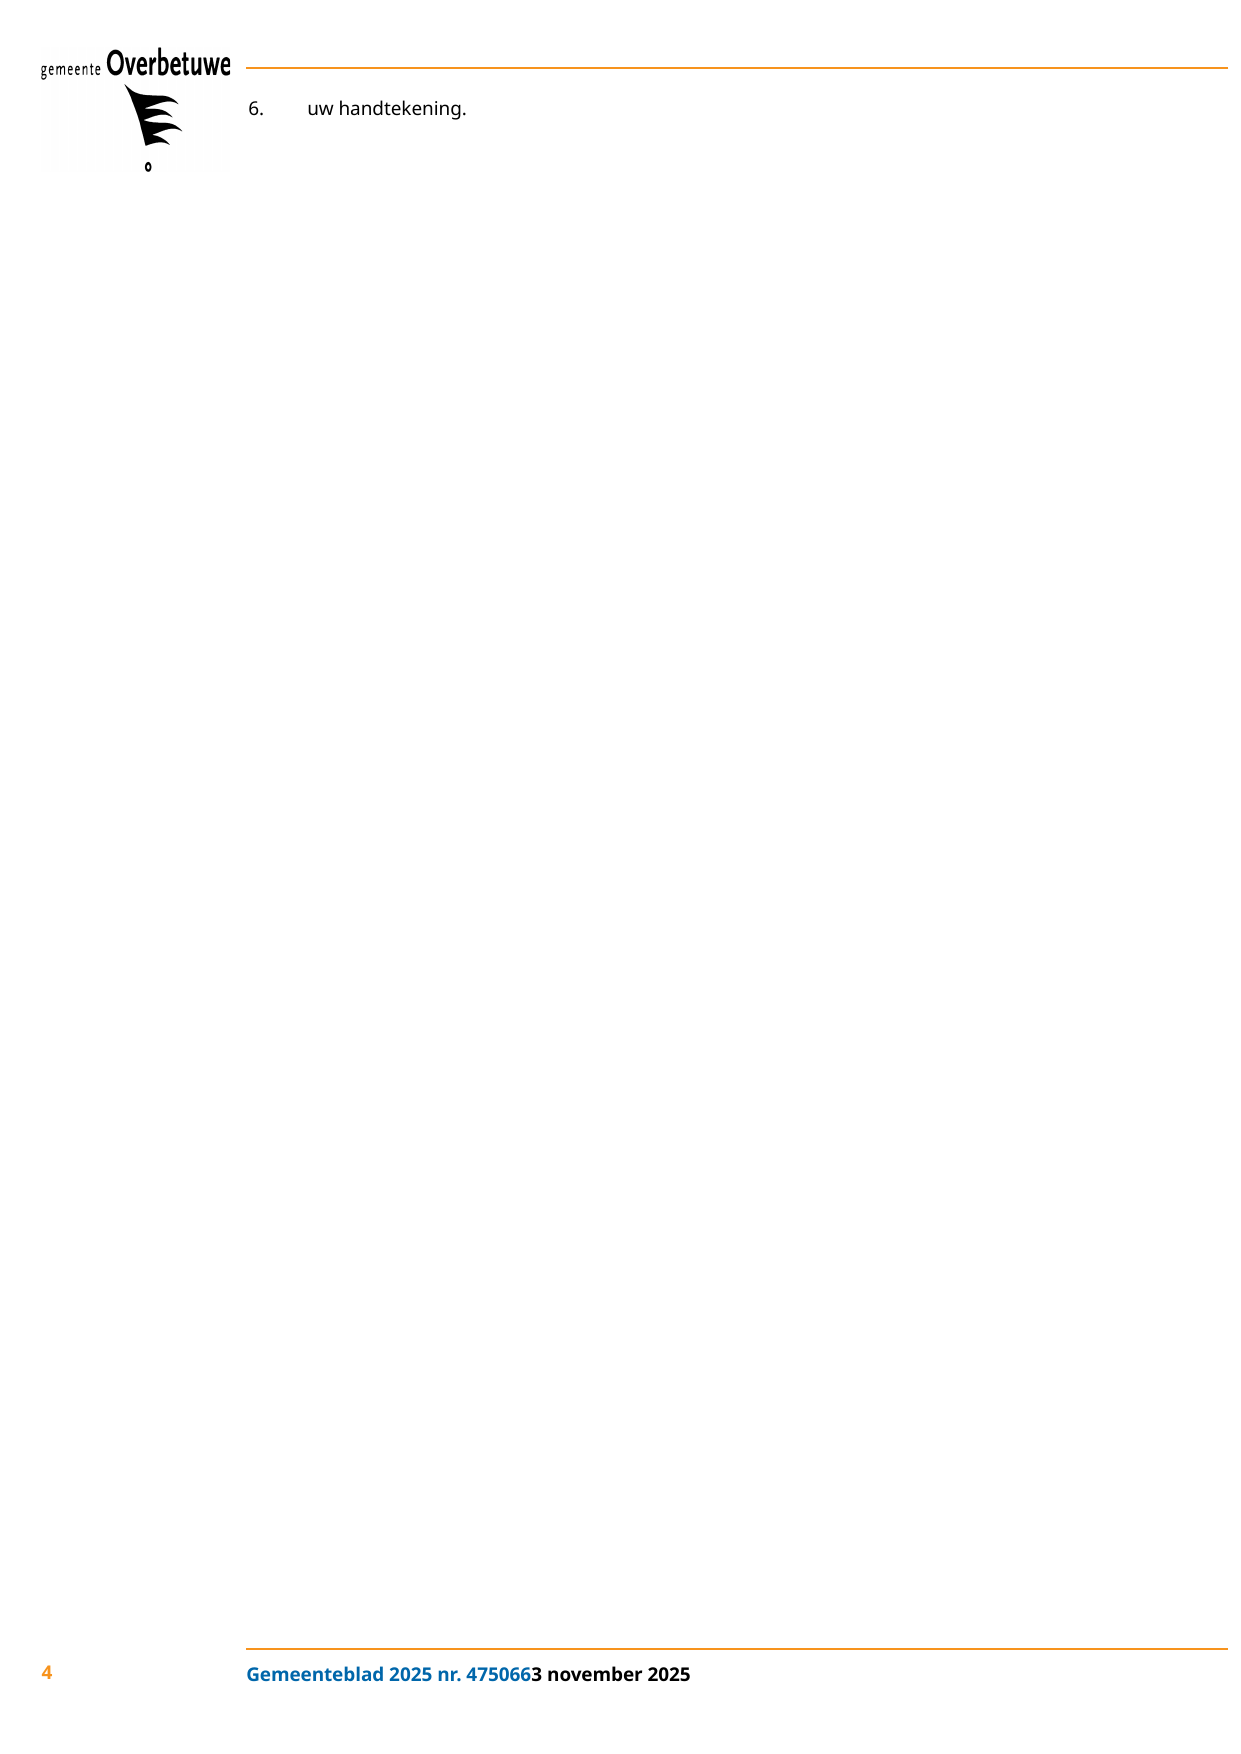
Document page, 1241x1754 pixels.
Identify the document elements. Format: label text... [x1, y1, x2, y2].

picture [41, 47, 231, 172]
list uw handtekening. [248, 95, 1152, 121]
